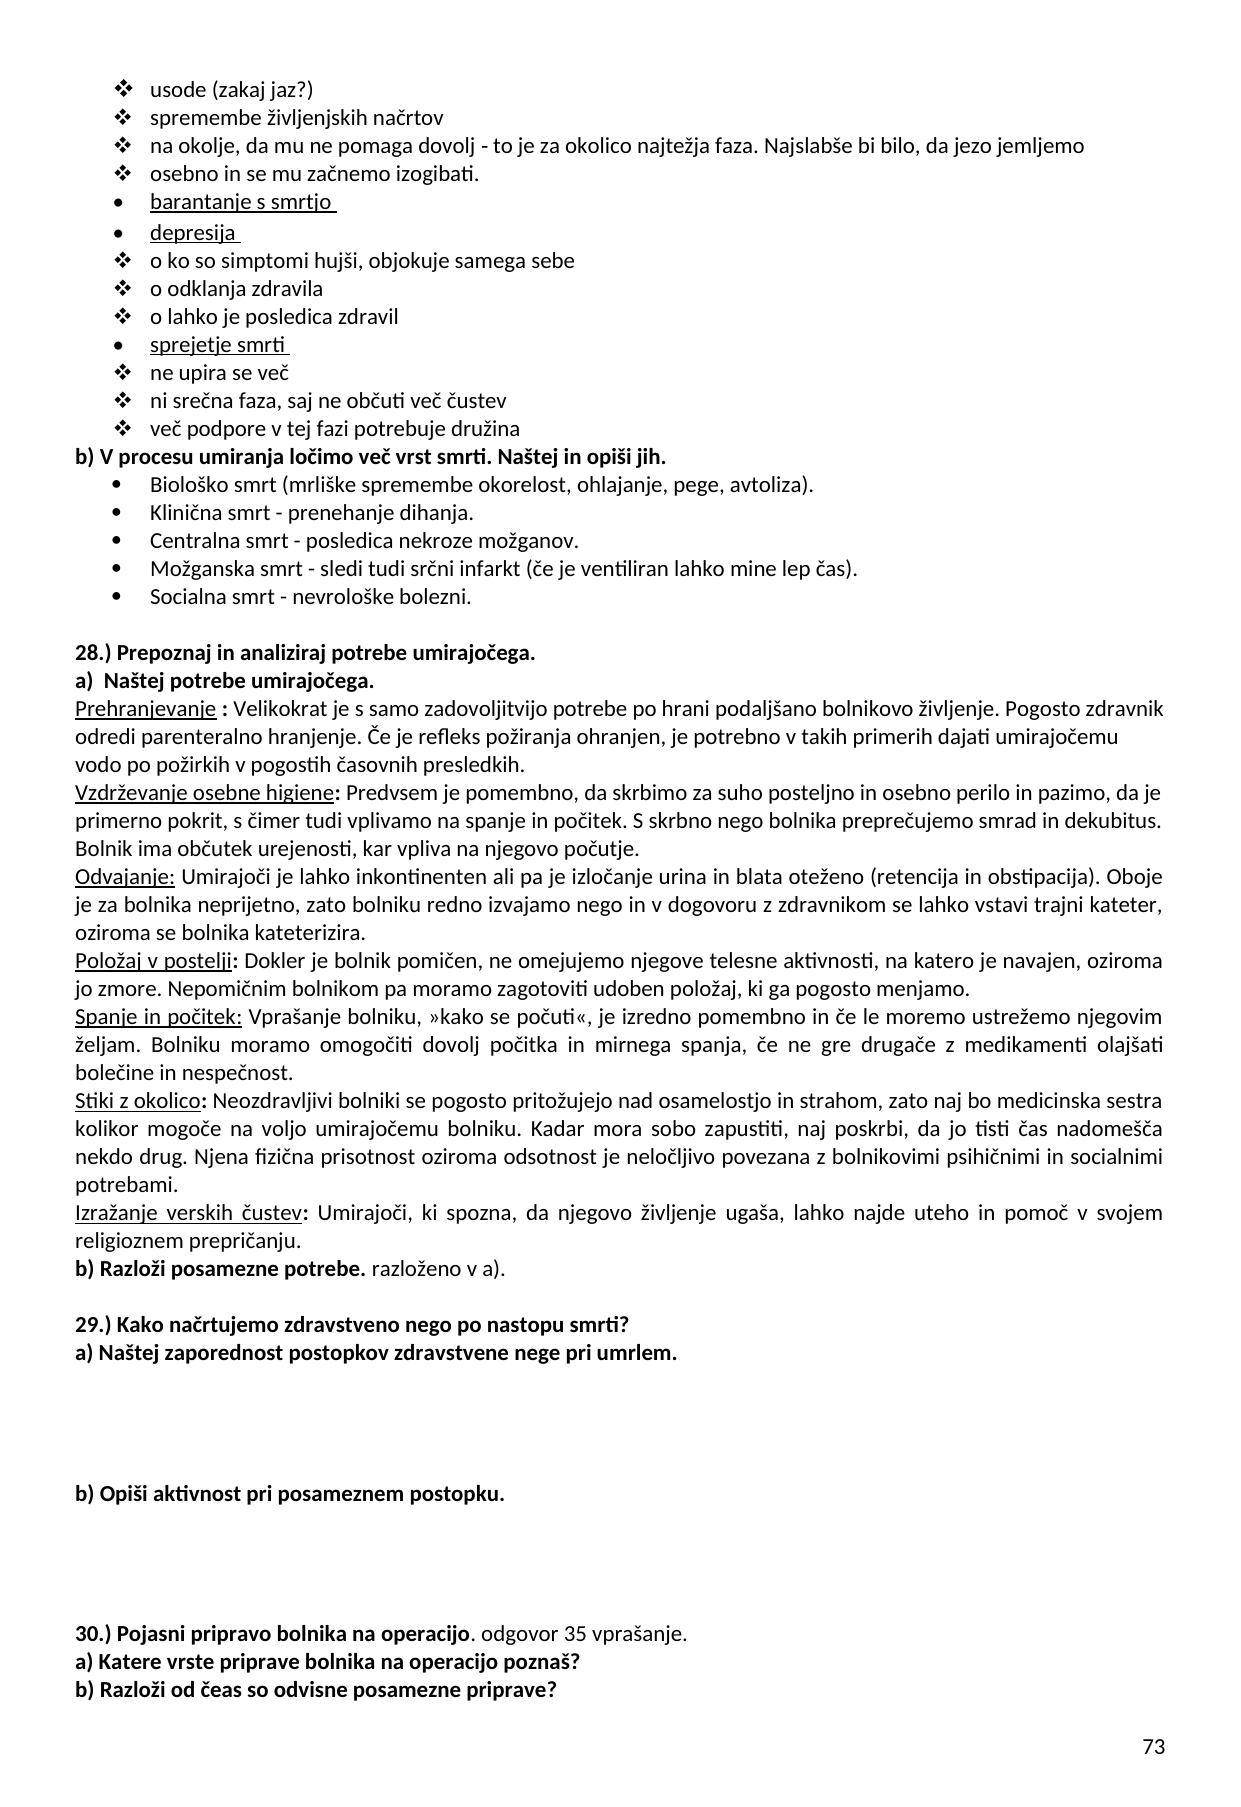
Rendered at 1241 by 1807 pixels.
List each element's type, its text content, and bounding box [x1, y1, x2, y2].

text Vzdrževanje osebne higiene: Predvsem je pomembno, da skrbimo za suho posteljno in osebno perilo in pazimo, da je primerno pokrit, s čimer tudi vplivamo na spanje in počitek. S skrbno nego bolnika preprečujemo smrad in dekubitus. Bolnik ima občutek urejenosti, kar vpliva na njegovo počutje. [75, 778, 1165, 862]
list Biološko smrt (mrliške spremembe okorelost, ohlajanje, pege, avtoliza). [112, 470, 1165, 498]
list Možganska smrt - sledi tudi srčni infarkt (če je ventiliran lahko mine lep čas). [112, 554, 1165, 582]
list sprejetje smrti [112, 330, 1165, 358]
text b) Razloži od čeas so odvisne posamezne priprave? [75, 1675, 1165, 1703]
list več podpore v tej fazi potrebuje družina [112, 414, 1165, 442]
list o ko so simptomi hujši, objokuje samega sebe [112, 246, 1165, 274]
list osebno in se mu začnemo izogibati. [112, 159, 1165, 187]
list o lahko je posledica zdravil [112, 302, 1165, 330]
list spremembe življenjskih načrtov [112, 103, 1165, 131]
text b) Opiši aktivnost pri posameznem postopku. [75, 1479, 1165, 1507]
text Položaj v postelji: Dokler je bolnik pomičen, ne omejujemo njegove telesne aktivnosti, na katero je navajen, oziroma jo zmore. Nepomičnim bolnikom pa moramo zagotoviti udoben položaj, ki ga pogosto menjamo. [75, 946, 1165, 1002]
text a) Katere vrste priprave bolnika na operacijo poznaš? [75, 1647, 1165, 1675]
list ni srečna faza, saj ne občuti več čustev [112, 386, 1165, 414]
text b) V procesu umiranja ločimo več vrst smrti. Naštej in opiši jih. [75, 442, 1165, 470]
list Klinična smrt - prenehanje dihanja. [112, 498, 1165, 526]
text Spanje in počitek: Vprašanje bolniku, »kako se počuti«, je izredno pomembno in če le moremo ustrežemo njegovim željam. Bolniku moramo omogočiti dovolj počitka in mirnega spanja, če ne gre drugače z medikamenti olajšati bolečine in nespečnost. [75, 1002, 1165, 1086]
text 29.) Kako načrtujemo zdravstveno nego po nastopu smrti? [75, 1311, 1165, 1338]
text Izražanje verskih čustev: Umirajoči, ki spozna, da njegovo življenje ugaša, lahko najde uteho in pomoč v svojem religioznem prepričanju. [75, 1198, 1165, 1254]
text a) Naštej potrebe umirajočega. [75, 666, 1165, 694]
text b) Razloži posamezne potrebe. razloženo v a). [75, 1254, 1165, 1282]
list Socialna smrt - nevrološke bolezni. [112, 582, 1165, 610]
list depresija [112, 218, 1165, 246]
list usode (zakaj jaz?) [112, 75, 1165, 103]
text Stiki z okolico: Neozdravljivi bolniki se pogosto pritožujejo nad osamelostjo in strahom, zato naj bo medicinska sestra kolikor mogoče na voljo umirajočemu bolniku. Kadar mora sobo zapustiti, naj poskrbi, da jo tisti čas nadomešča nekdo drug. Njena fizična prisotnost oziroma odsotnost je neločljivo povezana z bolnikovimi psihičnimi in socialnimi potrebami. [75, 1086, 1165, 1198]
list na okolje, da mu ne pomaga dovolj ‐ to je za okolico najtežja faza. Najslabše bi bilo, da jezo jemljemo [112, 131, 1165, 159]
list ne upira se več [112, 358, 1165, 386]
list o odklanja zdravila [112, 274, 1165, 302]
text 28.) Prepoznaj in analiziraj potrebe umirajočega. [75, 638, 1165, 666]
text Prehranjevanje : Velikokrat je s samo zadovoljitvijo potrebe po hrani podaljšano bolnikovo življenje. Pogosto zdravnik odredi parenteralno hranjenje. Če je refleks požiranja ohranjen, je potrebno v takih primerih dajati umirajočemu vodo po požirkih v pogostih časovnih presledkih. [75, 694, 1165, 778]
list barantanje s smrtjo [112, 187, 1165, 215]
text 30.) Pojasni pripravo bolnika na operacijo. odgovor 35 vprašanje. [75, 1619, 1165, 1647]
text Odvajanje: Umirajoči je lahko inkontinenten ali pa je izločanje urina in blata oteženo (retencija in obstipacija). Oboje je za bolnika neprijetno, zato bolniku redno izvajamo nego in v dogovoru z zdravnikom se lahko vstavi trajni kateter, oziroma se bolnika kateterizira. [75, 862, 1165, 946]
list Centralna smrt - posledica nekroze možganov. [112, 526, 1165, 554]
text a) Naštej zaporednost postopkov zdravstvene nege pri umrlem. [75, 1338, 1165, 1367]
